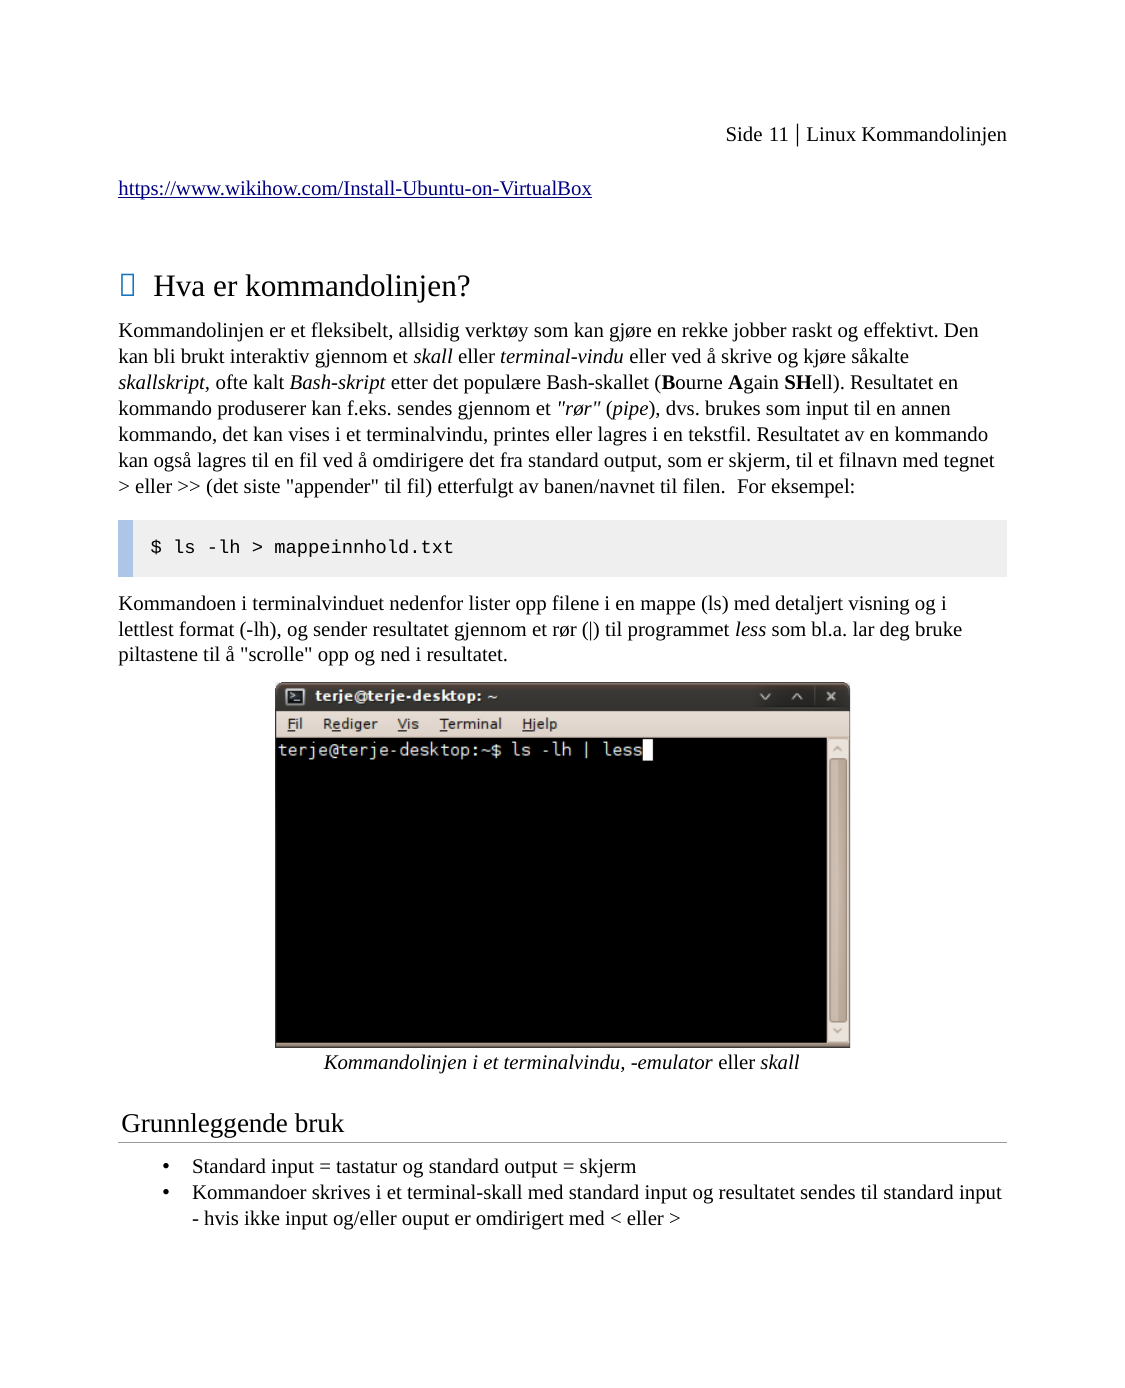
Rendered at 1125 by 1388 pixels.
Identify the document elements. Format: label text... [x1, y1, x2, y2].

list Kommandoer skrives i et terminal-skall med standard input og resultatet sendes til standard input - hvis ikke input og/eller ouput er omdirigert med < eller > [162, 1180, 1007, 1230]
text https://www.wikihow.com/Install-Ubuntu-on-VirtualBox [118, 176, 1007, 200]
subtitle  Hva er kommandolinjen? [118, 263, 1007, 306]
text Kommandolinjen er et fleksibelt, allsidig verktøy som kan gjøre en rekke jobber raskt og effektivt. Den kan bli brukt interaktiv gjennom et skall eller terminal-vindu eller ved å skrive og kjøre såkalte skallskript, ofte kalt Bash-skript etter det populære Bash-skallet (Bourne Again SHell). Resultatet en kommando produserer kan f.eks. sendes gjennom et "rør" (pipe), dvs. brukes som input til en annen kommando, det kan vises i et terminalvindu, printes eller lagres i en tekstfil. Resultatet av en kommando kan også lagres til en fil ved å omdirigere det fra standard output, som er skjerm, til et filnavn med tegnet > eller >> (det siste "appender" til fil) etterfulgt av banen/navnet til filen. For eksempel: [118, 318, 1007, 498]
picture [275, 682, 851, 1048]
text $ ls -lh > mappeinnhold.txt [133, 520, 1007, 577]
list Standard input = tastatur og standard output = skjerm [162, 1154, 1007, 1178]
subtitle Grunnleggende bruk [118, 1105, 1007, 1142]
text Kommandolinjen i et terminalvindu, -emulator eller skall [118, 1048, 1007, 1074]
text Kommandoen i terminalvinduet nedenfor lister opp filene i en mappe (ls) med detaljert visning og i lettlest format (-lh), og sender resultatet gjennom et rør (|) til programmet less som bl.a. lar deg bruke piltastene til å "scrolle" opp og ned i resultatet. [118, 591, 1007, 666]
